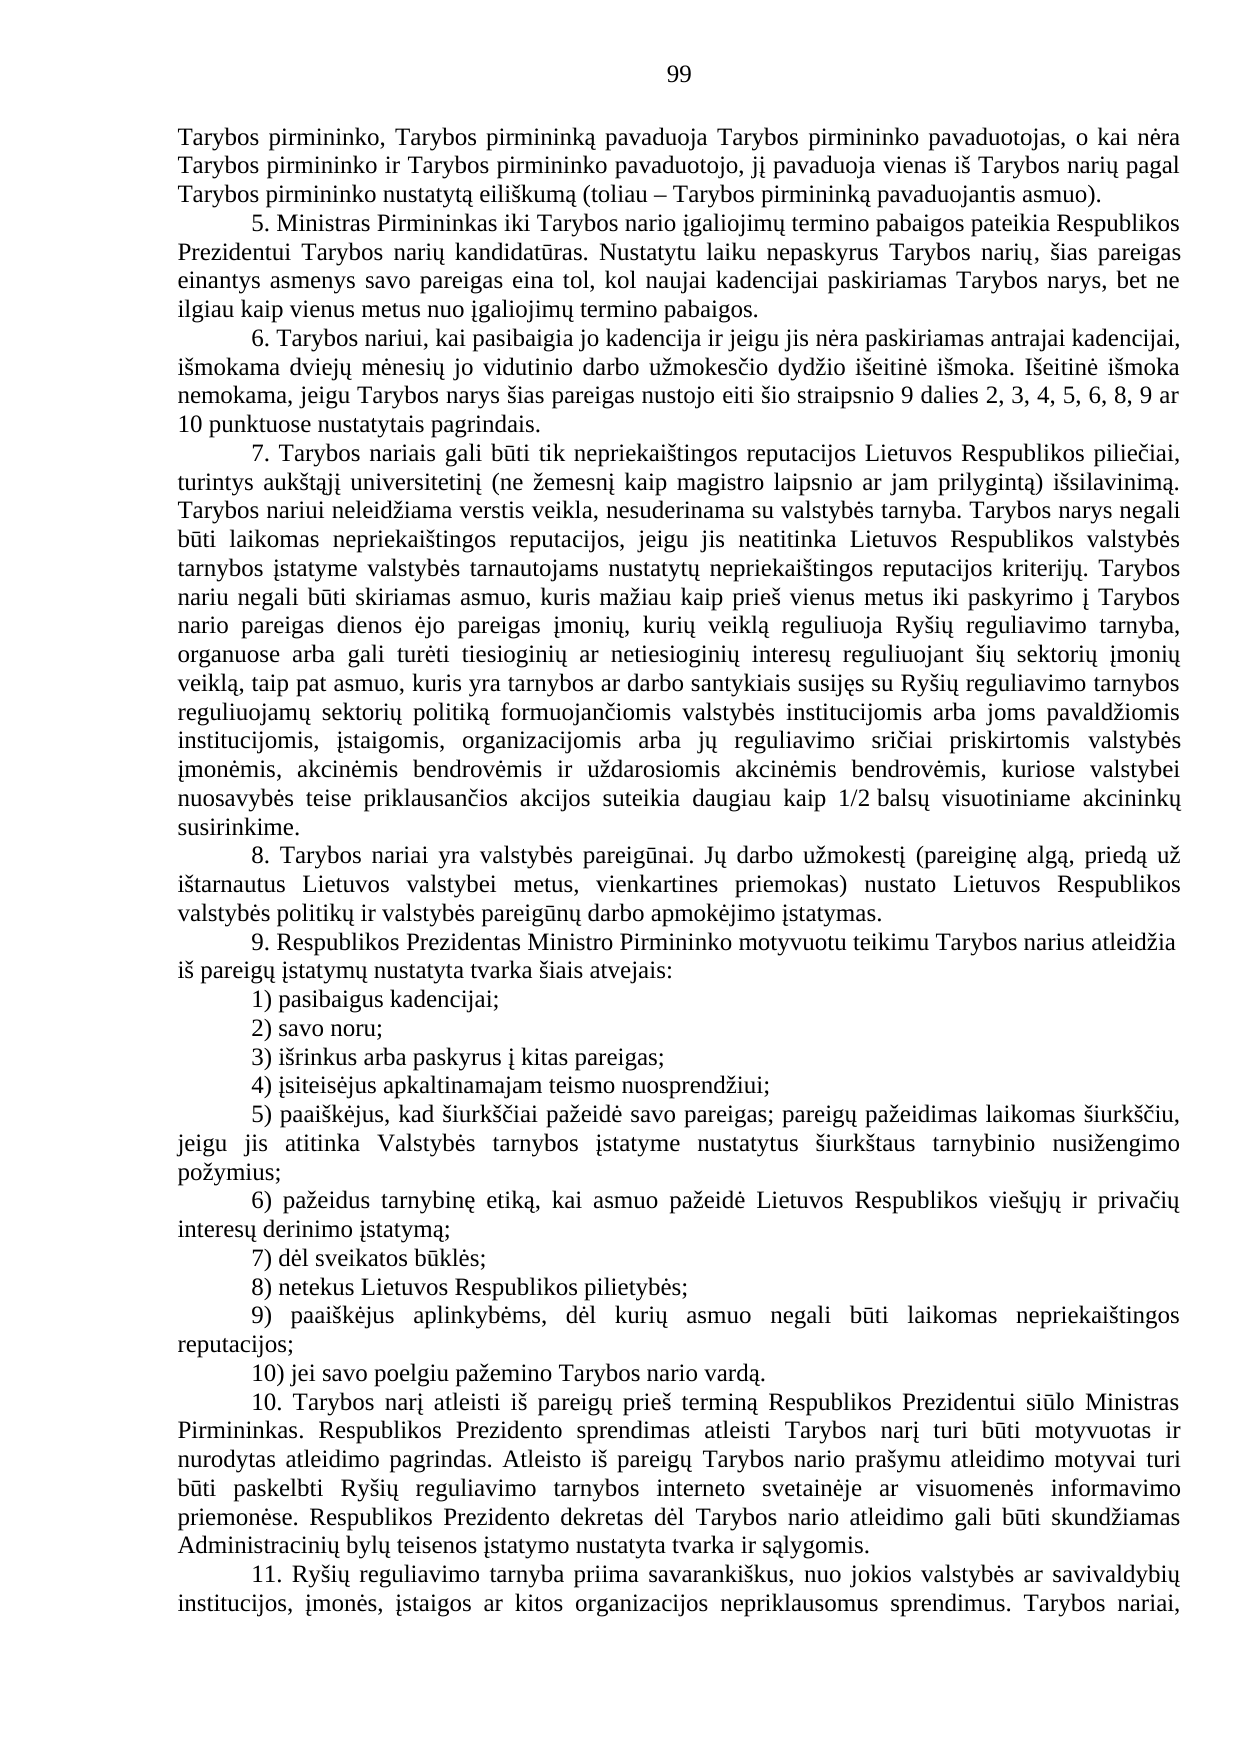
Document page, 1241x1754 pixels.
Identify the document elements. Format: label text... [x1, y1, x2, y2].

text 4) įsiteisėjus apkaltinamajam teismo nuosprendžiui; [177, 1071, 1181, 1099]
text 11. Ryšių reguliavimo tarnyba priima savarankiškus, nuo jokios valstybės ar savivaldybių institucijos, įmonės, įstaigos ar kitos organizacijos nepriklausomus sprendimus. Tarybos nariai, [177, 1559, 1181, 1617]
text 8. Tarybos nariai yra valstybės pareigūnai. Jų darbo užmokestį (pareiginę algą, priedą už ištarnautus Lietuvos valstybei metus, vienkartines priemokas) nustato Lietuvos Respublikos valstybės politikų ir valstybės pareigūnų darbo apmokėjimo įstatymas. [177, 841, 1181, 927]
text 10) jei savo poelgiu pažemino Tarybos nario vardą. [177, 1358, 1181, 1387]
text 9) paaiškėjus aplinkybėms, dėl kurių asmuo negali būti laikomas nepriekaištingos reputacijos; [177, 1301, 1181, 1358]
text Tarybos pirmininko, Tarybos pirmininką pavaduoja Tarybos pirmininko pavaduotojas, o kai nėra Tarybos pirmininko ir Tarybos pirmininko pavaduotojo, jį pavaduoja vienas iš Tarybos narių pagal Tarybos pirmininko nustatytą eiliškumą (toliau – Tarybos pirmininką pavaduojantis asmuo). [177, 122, 1181, 208]
text 3) išrinkus arba paskyrus į kitas pareigas; [177, 1042, 1181, 1071]
text 5. Ministras Pirmininkas iki Tarybos nario įgaliojimų termino pabaigos pateikia Respublikos Prezidentui Tarybos narių kandidatūras. Nustatytu laiku nepaskyrus Tarybos narių, šias pareigas einantys asmenys savo pareigas eina tol, kol naujai kadencijai paskiriamas Tarybos narys, bet ne ilgiau kaip vienus metus nuo įgaliojimų termino pabaigos. [177, 208, 1181, 323]
text 1) pasibaigus kadencijai; [177, 984, 1181, 1013]
text 7) dėl sveikatos būklės; [177, 1243, 1181, 1272]
text 6) pažeidus tarnybinę etiką, kai asmuo pažeidė Lietuvos Respublikos viešųjų ir privačių interesų derinimo įstatymą; [177, 1186, 1181, 1243]
text 5) paaiškėjus, kad šiurkščiai pažeidė savo pareigas; pareigų pažeidimas laikomas šiurkščiu, jeigu jis atitinka Valstybės tarnybos įstatyme nustatytus šiurkštaus tarnybinio nusižengimo požymius; [177, 1099, 1181, 1186]
text 10. Tarybos narį atleisti iš pareigų prieš terminą Respublikos Prezidentui siūlo Ministras Pirmininkas. Respublikos Prezidento sprendimas atleisti Tarybos narį turi būti motyvuotas ir nurodytas atleidimo pagrindas. Atleisto iš pareigų Tarybos nario prašymu atleidimo motyvai turi būti paskelbti Ryšių reguliavimo tarnybos interneto svetainėje ar visuomenės informavimo priemonėse. Respublikos Prezidento dekretas dėl Tarybos nario atleidimo gali būti skundžiamas Administracinių bylų teisenos įstatymo nustatyta tvarka ir sąlygomis. [177, 1387, 1181, 1559]
text 2) savo noru; [177, 1013, 1181, 1042]
text 6. Tarybos nariui, kai pasibaigia jo kadencija ir jeigu jis nėra paskiriamas antrajai kadencijai, išmokama dviejų mėnesių jo vidutinio darbo užmokesčio dydžio išeitinė išmoka. Išeitinė išmoka nemokama, jeigu Tarybos narys šias pareigas nustojo eiti šio straipsnio 9 dalies 2, 3, 4, 5, 6, 8, 9 ar 10 punktuose nustatytais pagrindais. [177, 323, 1181, 438]
text 8) netekus Lietuvos Respublikos pilietybės; [177, 1272, 1181, 1301]
text 7. Tarybos nariais gali būti tik nepriekaištingos reputacijos Lietuvos Respublikos piliečiai, turintys aukštąjį universitetinį (ne žemesnį kaip magistro laipsnio ar jam prilygintą) išsilavinimą. Tarybos nariui neleidžiama verstis veikla, nesuderinama su valstybės tarnyba. Tarybos narys negali būti laikomas nepriekaištingos reputacijos, jeigu jis neatitinka Lietuvos Respublikos valstybės tarnybos įstatyme valstybės tarnautojams nustatytų nepriekaištingos reputacijos kriterijų. Tarybos nariu negali būti skiriamas asmuo, kuris mažiau kaip prieš vienus metus iki paskyrimo į Tarybos nario pareigas dienos ėjo pareigas įmonių, kurių veiklą reguliuoja Ryšių reguliavimo tarnyba, organuose arba gali turėti tiesioginių ar netiesioginių interesų reguliuojant šių sektorių įmonių veiklą, taip pat asmuo, kuris yra tarnybos ar darbo santykiais susijęs su Ryšių reguliavimo tarnybos reguliuojamų sektorių politiką formuojančiomis valstybės institucijomis arba joms pavaldžiomis institucijomis, įstaigomis, organizacijomis arba jų reguliavimo sričiai priskirtomis valstybės įmonėmis, akcinėmis bendrovėmis ir uždarosiomis akcinėmis bendrovėmis, kuriose valstybei nuosavybės teise priklausančios akcijos suteikia daugiau kaip 1/2 balsų visuotiniame akcininkų susirinkime. [177, 438, 1181, 841]
text 9. Respublikos Prezidentas Ministro Pirmininko motyvuotu teikimu Tarybos narius atleidžia iš pareigų įstatymų nustatyta tvarka šiais atvejais: [177, 927, 1181, 984]
